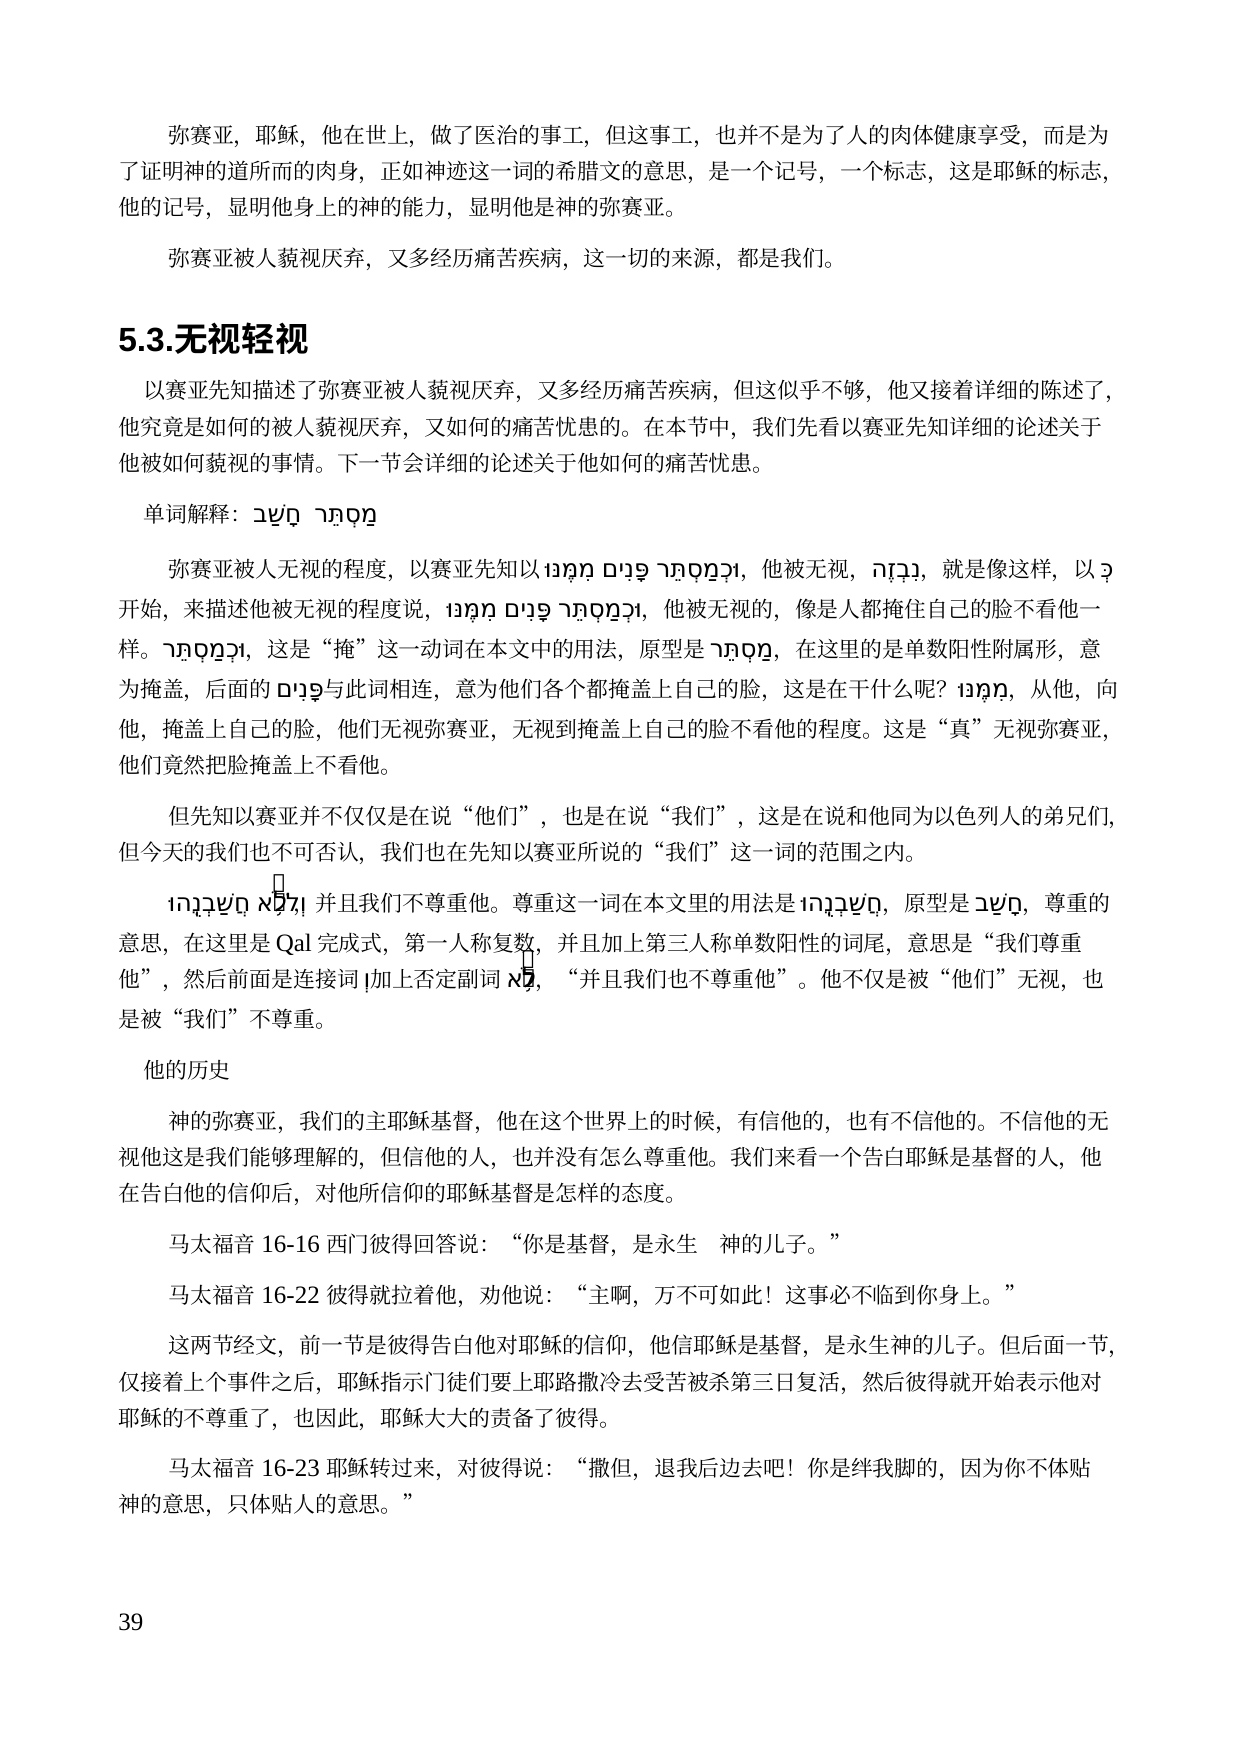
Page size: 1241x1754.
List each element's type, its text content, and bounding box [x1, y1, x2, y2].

subtitle 5.3.无视轻视 [118, 313, 1122, 361]
text 但先知以赛亚并不仅仅是在说“他们”，也是在说“我们”，这是在说和他同为以色列人的弟兄们，但今天的我们也不可否认，我们也在先知以赛亚所说的“我们”这一词的范围之内。 [118, 799, 1122, 867]
text 弥赛亚，耶稣，他在世上，做了医治的事工，但这事工，也并不是为了人的肉体健康享受，而是为了证明神的道所而的肉身，正如神迹这一词的希腊文的意思，是一个记号，一个标志，这是耶稣的标志，他的记号，显明他身上的神的能力，显明他是神的弥赛亚。 [118, 118, 1122, 222]
text 神的弥赛亚，我们的主耶稣基督，他在这个世界上的时候，有信他的，也有不信他的。不信他的无视他这是我们能够理解的，但信他的人，也并没有怎么尊重他。我们来看一个告白耶稣是基督的人，他在告白他的信仰后，对他所信仰的耶稣基督是怎样的态度。 [118, 1104, 1122, 1208]
text וְלֹ֥א חֲשַׁבְנֻֽהוּ，并且我们不尊重他。尊重这一词在本文里的用法是חֲשַׁבְנֻֽהוּ，原型是חָשַׁב，尊重的意思，在这里是Qal完成式，第一人称复数，并且加上第三人称单数阳性的词尾，意思是“我们尊重他”，然后前面是连接词וְ加上否定副词לֹ֥א，“并且我们也不尊重他”。他不仅是被“他们”无视，也是被“我们”不尊重。 [118, 886, 1122, 1034]
text 以赛亚先知描述了弥赛亚被人藐视厌弃，又多经历痛苦疾病，但这似乎不够，他又接着详细的陈述了，他究竟是如何的被人藐视厌弃，又如何的痛苦忧患的。在本节中，我们先看以赛亚先知详细的论述关于他被如何藐视的事情。下一节会详细的论述关于他如何的痛苦忧患。 [118, 374, 1122, 477]
text 弥赛亚被人藐视厌弃，又多经历痛苦疾病，这一切的来源，都是我们。 [118, 241, 1122, 273]
text 单词解释：מַסְתֵּר חָשַׁב [118, 497, 1122, 532]
text 弥赛亚被人无视的程度，以赛亚先知以וּכְמַסְתֵּר פָּנִים מִמֶּנּוּ，他被无视，נִבְזֶה，就是像这样，以כְּ开始，来描述他被无视的程度说，וּכְמַסְתֵּר פָּנִים מִמֶּנּוּ，他被无视的，像是人都掩住自己的脸不看他一样。וּכְמַסְתֵּר，这是“掩”这一动词在本文中的用法，原型是מַסְתֵּר，在这里的是单数阳性附属形，意为掩盖，后面的פָּנִים与此词相连，意为他们各个都掩盖上自己的脸，这是在干什么呢？מִמֶּנּוּ，从他，向他，掩盖上自己的脸，他们无视弥赛亚，无视到掩盖上自己的脸不看他的程度。这是“真”无视弥赛亚，他们竟然把脸掩盖上不看他。 [118, 552, 1122, 780]
text 他的历史 [118, 1053, 1122, 1085]
text 马太福音 16-23 耶稣转过来，对彼得说：“撒但，退我后边去吧！你是绊我脚的，因为你不体贴 神的意思，只体贴人的意思。” [118, 1452, 1122, 1519]
text 这两节经文，前一节是彼得告白他对耶稣的信仰，他信耶稣是基督，是永生神的儿子。但后面一节，仅接着上个事件之后，耶稣指示门徒们要上耶路撒冷去受苦被杀第三日复活，然后彼得就开始表示他对耶稣的不尊重了，也因此，耶稣大大的责备了彼得。 [118, 1328, 1122, 1432]
text 马太福音 16-16 西门彼得回答说：“你是基督，是永生 神的儿子。” [118, 1227, 1122, 1258]
text 马太福音 16-22 彼得就拉着他，劝他说：“主啊，万不可如此！这事必不临到你身上。” [118, 1278, 1122, 1309]
